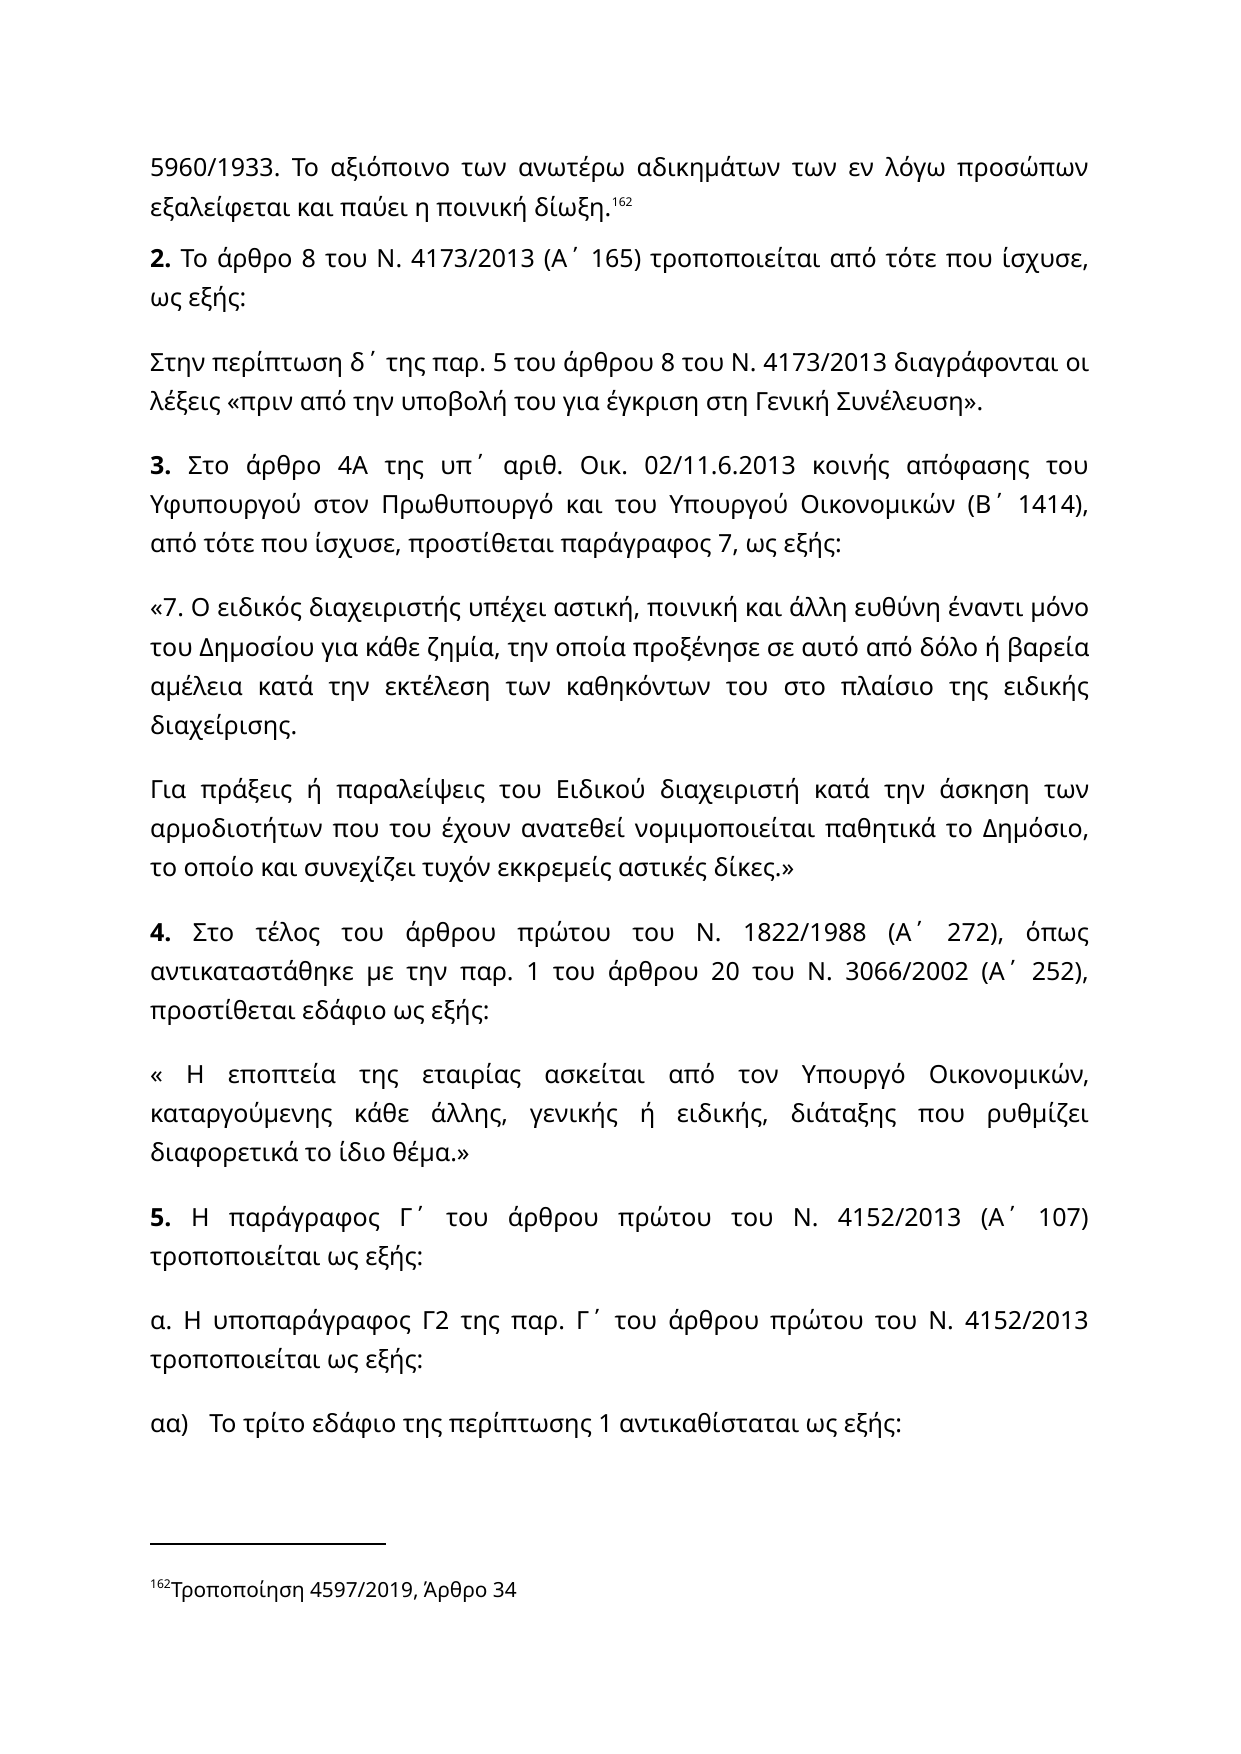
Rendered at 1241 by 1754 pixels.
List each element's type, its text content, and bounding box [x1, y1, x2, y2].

text 5. Η παράγραφος Γ΄ του άρθρου πρώτου του Ν. 4152/2013 (Α΄ 107) τροποποιείται ως εξής: [150, 1199, 1090, 1272]
text Τροποποίηση 4597/2019, Άρθρο 34 [150, 1576, 1090, 1604]
text 4. Στο τέλος του άρθρου πρώτου του Ν. 1822/1988 (Α΄ 272), όπως αντικαταστάθηκε με την παρ. 1 του άρθρου 20 του Ν. 3066/2002 (Α΄ 252), προστίθεται εδάφιο ως εξής: [150, 914, 1090, 1027]
list αα) Το τρίτο εδάφιο της περίπτωσης 1 αντικαθίσταται ως εξής: [150, 1406, 1090, 1440]
text 5960/1933. Το αξιόποινο των ανωτέρω αδικημάτων των εν λόγω προσώπων εξαλείφεται και παύει η ποινική δίωξη. [150, 150, 1090, 223]
text « Η εποπτεία της εταιρίας ασκείται από τον Υπουργό Οικονομικών, καταργούμενης κάθε άλλης, γενικής ή ειδικής, διάταξης που ρυθμίζει διαφορετικά το ίδιο θέμα.» [150, 1057, 1090, 1169]
text α. Η υποπαράγραφος Γ2 της παρ. Γ΄ του άρθρου πρώτου του Ν. 4152/2013 τροποποιείται ως εξής: [150, 1302, 1090, 1376]
text «7. Ο ειδικός διαχειριστής υπέχει αστική, ποινική και άλλη ευθύνη έναντι μόνο του Δημοσίου για κάθε ζημία, την οποία προξένησε σε αυτό από δόλο ή βαρεία αμέλεια κατά την εκτέλεση των καθηκόντων του στο πλαίσιο της ειδικής διαχείρισης. [150, 590, 1090, 742]
text Στην περίπτωση δ΄ της παρ. 5 του άρθρου 8 του Ν. 4173/2013 διαγράφονται οι λέξεις «πριν από την υποβολή του για έγκριση στη Γενική Συνέλευση». [150, 344, 1090, 417]
text Για πράξεις ή παραλείψεις του Ειδικού διαχειριστή κατά την άσκηση των αρμοδιοτήτων που του έχουν ανατεθεί νομιμοποιείται παθητικά το Δημόσιο, το οποίο και συνεχίζει τυχόν εκκρεμείς αστικές δίκες.» [150, 772, 1090, 884]
text 3. Στο άρθρο 4Α της υπ΄ αριθ. Οικ. 02/11.6.2013 κοινής απόφασης του Υφυπουργού στον Πρωθυπουργό και του Υπουργού Οικονομικών (Β΄ 1414), από τότε που ίσχυσε, προστίθεται παράγραφος 7, ως εξής: [150, 447, 1090, 560]
text 2. Το άρθρο 8 του Ν. 4173/2013 (Α΄ 165) τροποποιείται από τότε που ίσχυσε, ως εξής: [150, 241, 1090, 314]
